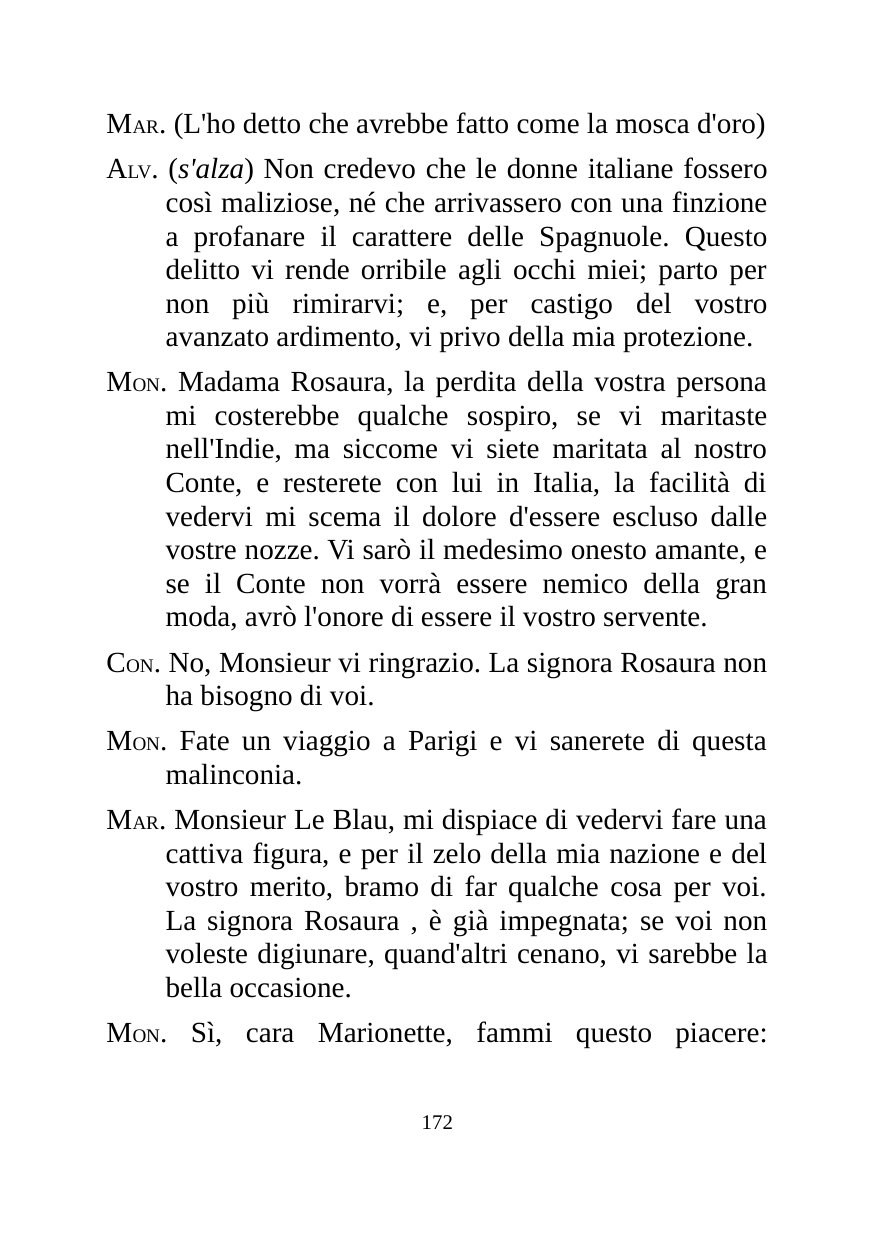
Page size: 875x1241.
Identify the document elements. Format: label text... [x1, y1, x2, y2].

text Mar. Monsieur Le Blau, mi dispiace di vedervi fare una cattiva figura, e per il zelo della mia nazione e del vostro merito, bramo di far qualche cosa per voi. La signora Rosaura , è già impegnata; se voi non voleste digiunare, quand'altri cenano, vi sarebbe la bella occasione. [106, 802, 768, 1004]
text Alv. (s'alza) Non credevo che le donne italiane fossero così maliziose, né che arrivassero con una finzione a profanare il carattere delle Spagnuole. Questo delitto vi rende orribile agli occhi miei; parto per non più rimirarvi; e, per castigo del vostro avanzato ardimento, vi privo della mia protezione. [106, 152, 768, 353]
text Mon. Fate un viaggio a Parigi e vi sanerete di questa malinconia. [106, 723, 768, 791]
text Mon. Madama Rosaura, la perdita della vostra persona mi costerebbe qualche sospiro, se vi maritaste nell'Indie, ma siccome vi siete maritata al nostro Conte, e resterete con lui in Italia, la facilità di vedervi mi scema il dolore d'essere escluso dalle vostre nozze. Vi sarò il medesimo onesto amante, e se il Conte non vorrà essere nemico della gran moda, avrò l'onore di essere il vostro servente. [106, 364, 768, 633]
text Con. No, Monsieur vi ringrazio. La signora Rosaura non ha bisogno di voi. [106, 645, 768, 712]
text Mon. Sì, cara Marionette, fammi questo piacere: [106, 1015, 768, 1049]
text Mar. (L'ho detto che avrebbe fatto come la mosca d'oro) [106, 106, 768, 140]
